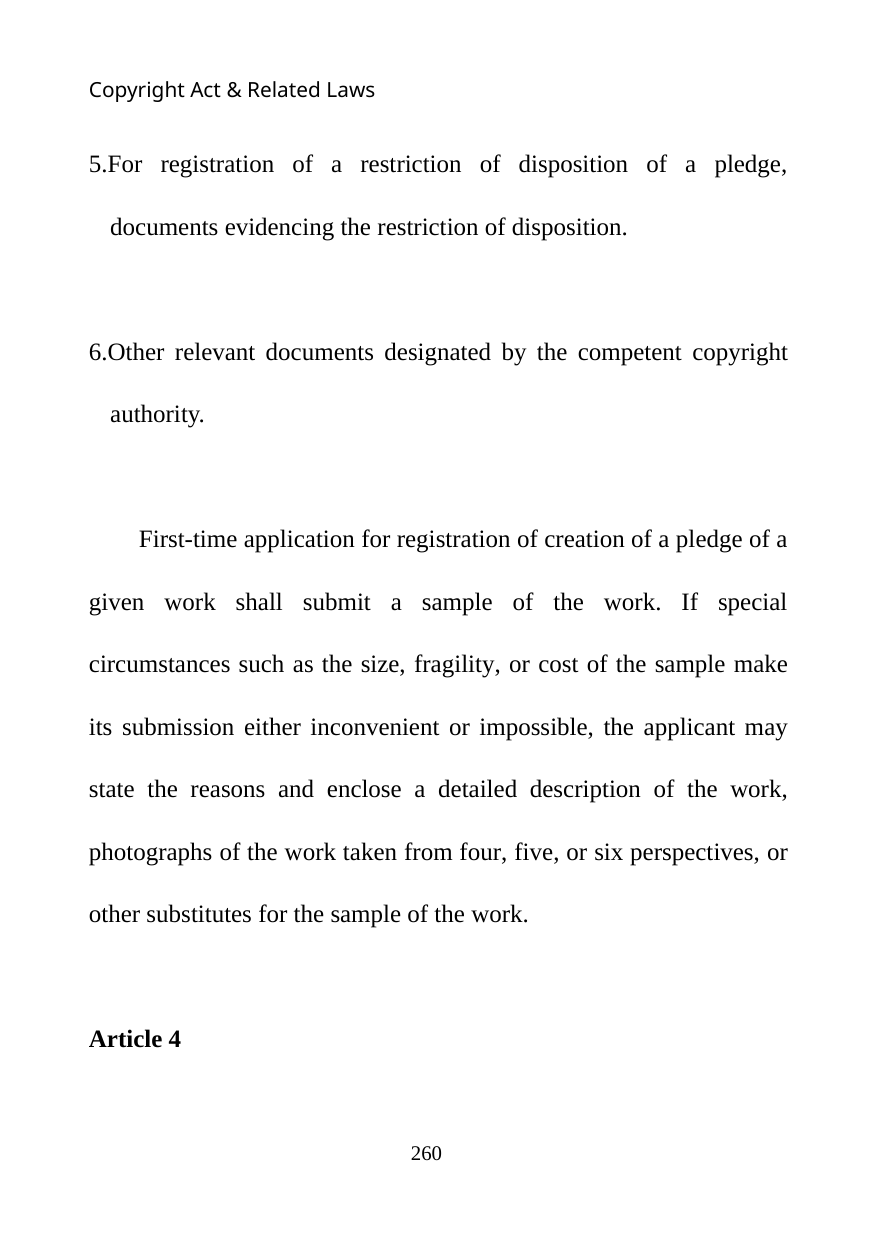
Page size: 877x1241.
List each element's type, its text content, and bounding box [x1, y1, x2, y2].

text 6.Other relevant documents designated by the competent copyright authority. [89, 310, 788, 435]
text Article 4 [89, 997, 788, 1060]
text First-time application for registration of creation of a pledge of a given work shall submit a sample of the work. If special circumstances such as the size, fragility, or cost of the sample make its submission either inconvenient or impossible, the applicant may state the reasons and enclose a detailed description of the work, photographs of the work taken from four, five, or six perspectives, or other substitutes for the sample of the work. [89, 497, 788, 935]
text 5.For registration of a restriction of disposition of a pledge, documents evidencing the restriction of disposition. [89, 122, 788, 247]
